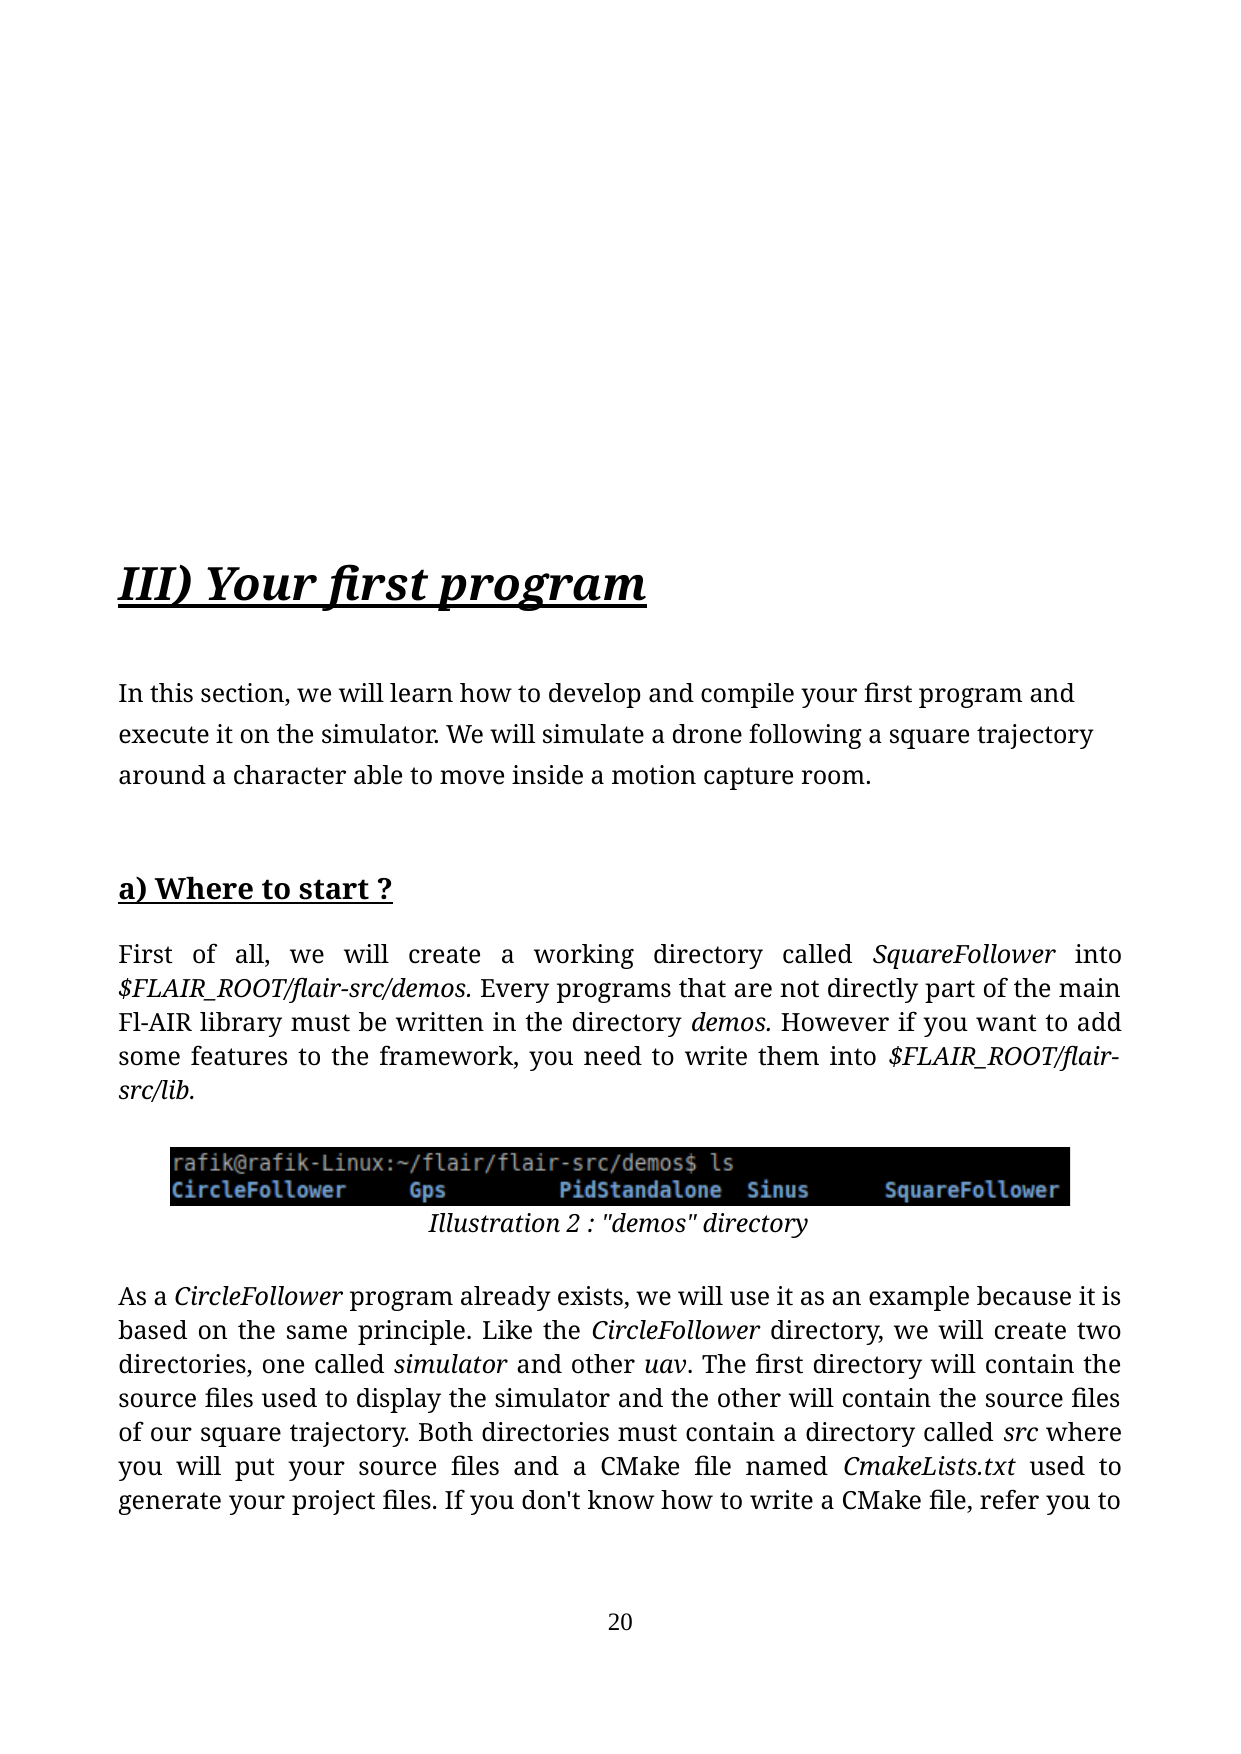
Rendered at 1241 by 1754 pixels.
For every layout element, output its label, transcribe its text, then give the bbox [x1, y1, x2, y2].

picture [170, 1147, 1071, 1206]
text a) Where to start ? [118, 868, 1122, 908]
text First of all, we will create a working directory called SquareFollower into $FLAIR_ROOT/flair-src/demos. Every programs that are not directly part of the main Fl-AIR library must be written in the directory demos. However if you want to add some features to the framework, you need to write them into $FLAIR_ROOT/flair-src/lib. [118, 936, 1122, 1107]
text Illustration 2 : "demos" directory [170, 1206, 1070, 1239]
text As a CircleFollower program already exists, we will use it as an example because it is based on the same principle. Like the CircleFollower directory, we will create two directories, one called simulator and other uav. The first directory will contain the source files used to display the simulator and the other will contain the source files of our square trajectory. Both directories must contain a directory called src where you will put your source files and a CMake file named CmakeLists.txt used to generate your project files. If you don't know how to write a CMake file, refer you to [118, 1244, 1122, 1517]
text In this section, we will learn how to develop and compile your first program and execute it on the simulator. We will simulate a drone following a square trajectory around a character able to move inside a motion capture room. [118, 676, 1122, 792]
subtitle III) Your first program [118, 552, 1122, 614]
